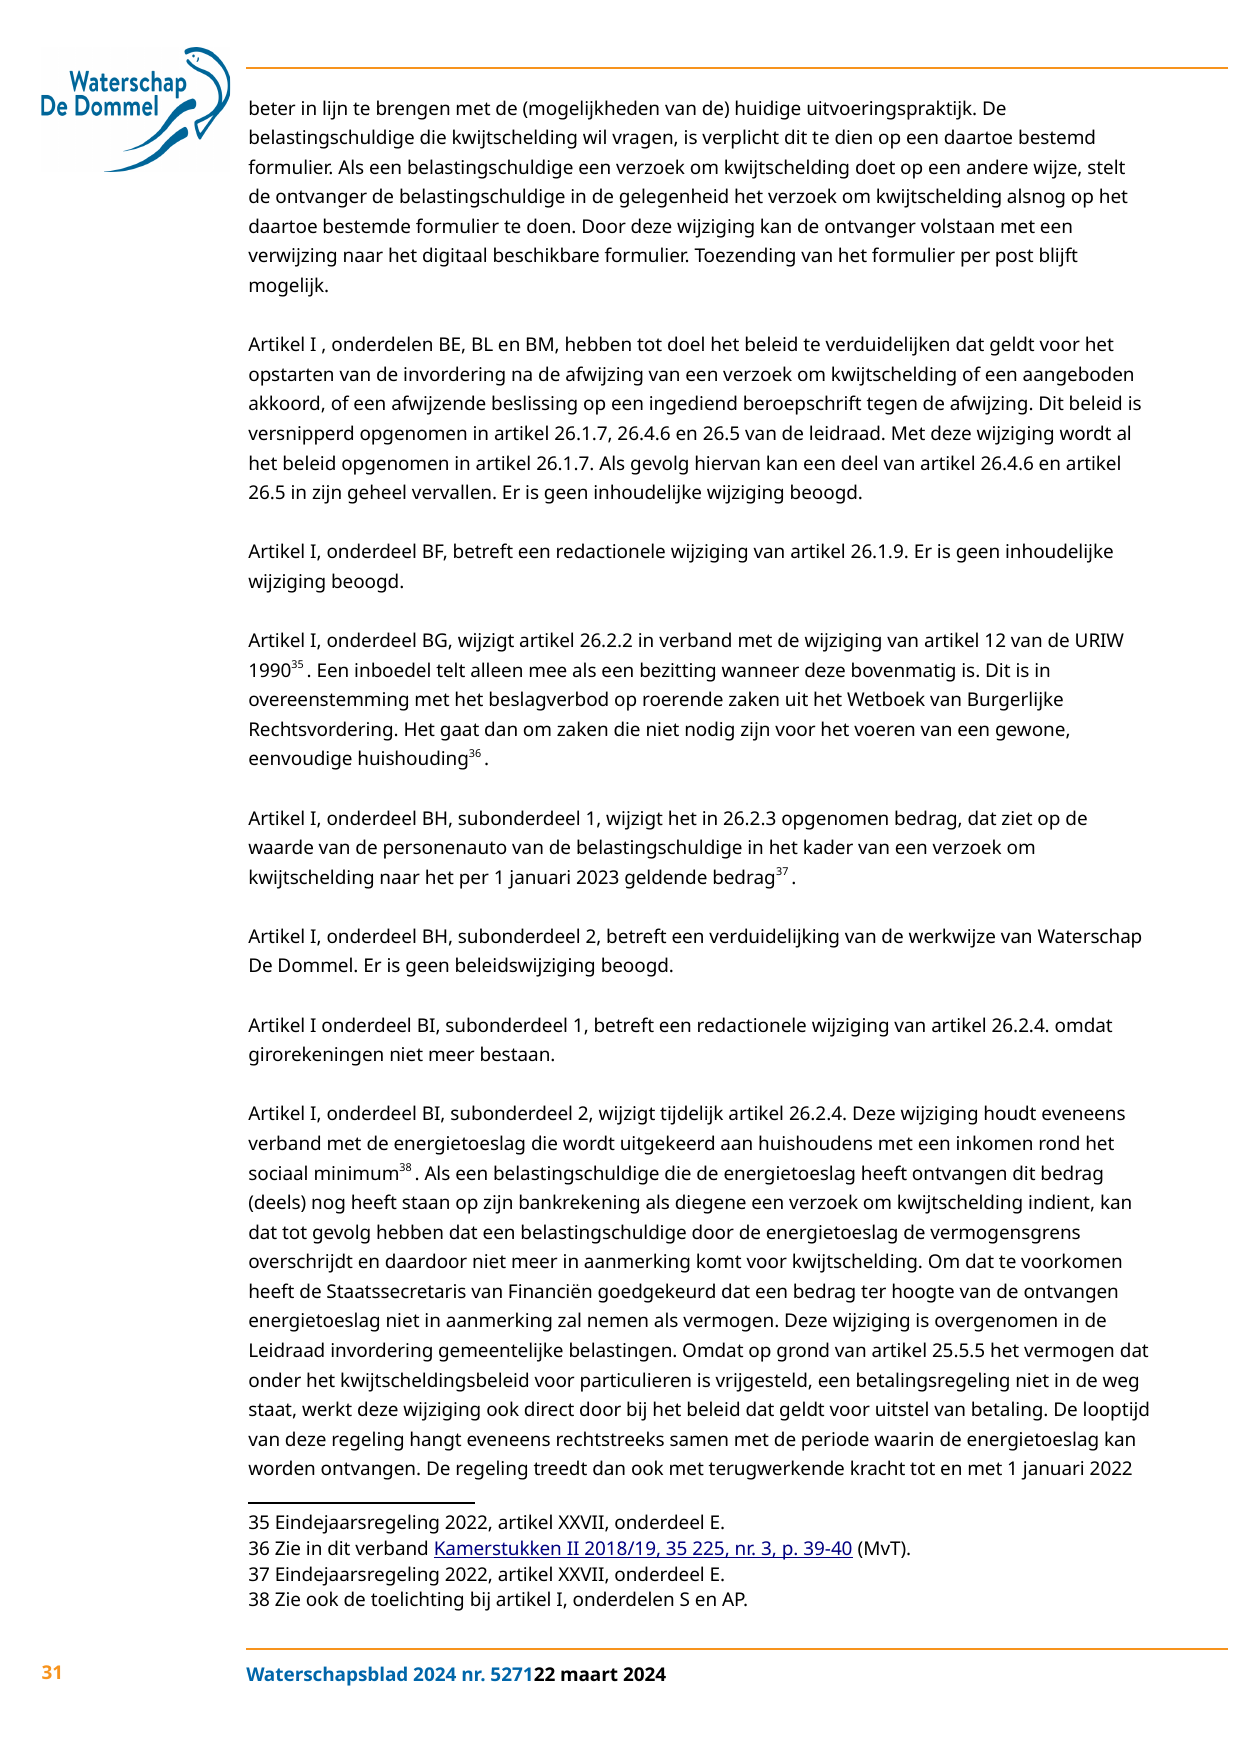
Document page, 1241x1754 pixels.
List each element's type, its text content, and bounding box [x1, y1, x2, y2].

text Artikel I onderdeel BI, subonderdeel 1, betreft een redactionele wijziging van artikel 26.2.4. omdat girorekeningen niet meer bestaan. [248, 1012, 1152, 1067]
text Zie ook de toelichting bij artikel I, onderdelen S en AP. [248, 1586, 1152, 1612]
picture [41, 47, 231, 172]
text Artikel I, onderdeel BG, wijzigt artikel 26.2.2 in verband met de wijziging van artikel 12 van de URIW 1990. Een inboedel telt alleen mee als een bezitting wanneer deze bovenmatig is. Dit is in overeenstemming met het beslagverbod op roerende zaken uit het Wetboek van Burgerlijke Rechtsvordering. Het gaat dan om zaken die niet nodig zijn voor het voeren van een gewone, eenvoudige huishouding. [248, 627, 1152, 771]
text beter in lijn te brengen met de (mogelijkheden van de) huidige uitvoeringspraktijk. De belastingschuldige die kwijtschelding wil vragen, is verplicht dit te dien op een daartoe bestemd formulier. Als een belastingschuldige een verzoek om kwijtschelding doet op een andere wijze, stelt de ontvanger de belastingschuldige in de gelegenheid het verzoek om kwijtschelding alsnog op het daartoe bestemde formulier te doen. Door deze wijziging kan de ontvanger volstaan met een verwijzing naar het digitaal beschikbare formulier. Toezending van het formulier per post blijft mogelijk. [248, 95, 1152, 298]
text Eindejaarsregeling 2022, artikel XXVII, onderdeel E. [248, 1509, 1152, 1535]
picture [198, 118, 210, 131]
picture [45, 99, 51, 111]
text Eindejaarsregeling 2022, artikel XXVII, onderdeel E. [248, 1561, 1152, 1586]
text Artikel I, onderdeel BF, betreft een redactionele wijziging van artikel 26.1.9. Er is geen inhoudelijke wijziging beoogd. [248, 538, 1152, 594]
text Artikel I, onderdeel BH, subonderdeel 2, betreft een verduidelijking van de werkwijze van Waterschap De Dommel. Er is geen beleidswijziging beoogd. [248, 923, 1152, 978]
text Artikel I, onderdeel BH, subonderdeel 1, wijzigt het in 26.2.3 opgenomen bedrag, dat ziet op de waarde van de personenauto van de belastingschuldige in het kader van een verzoek om kwijtschelding naar het per 1 januari 2023 geldende bedrag. [248, 805, 1152, 890]
picture [204, 47, 231, 76]
text Artikel I, onderdeel BI, subonderdeel 2, wijzigt tijdelijk artikel 26.2.4. Deze wijziging houdt eveneens verband met de energietoeslag die wordt uitgekeerd aan huishoudens met een inkomen rond het sociaal minimum. Als een belastingschuldige die de energietoeslag heeft ontvangen dit bedrag (deels) nog heeft staan op zijn bankrekening als diegene een verzoek om kwijtschelding indient, kan dat tot gevolg hebben dat een belastingschuldige door de energietoeslag de vermogensgrens overschrijdt en daardoor niet meer in aanmerking komt voor kwijtschelding. Om dat te voorkomen heeft de Staatssecretaris van Financiën goedgekeurd dat een bedrag ter hoogte van de ontvangen energietoeslag niet in aanmerking zal nemen als vermogen. Deze wijziging is overgenomen in de Leidraad invordering gemeentelijke belastingen. Omdat op grond van artikel 25.5.5 het vermogen dat onder het kwijtscheldingsbeleid voor particulieren is vrijgesteld, een betalingsregeling niet in de weg staat, werkt deze wijziging ook direct door bij het beleid dat geldt voor uitstel van betaling. De looptijd van deze regeling hangt eveneens rechtstreeks samen met de periode waarin de energietoeslag kan worden ontvangen. De regeling treedt dan ook met terugwerkende kracht tot en met 1 januari 2022 [248, 1101, 1152, 1481]
text Artikel I , onderdelen BE, BL en BM, hebben tot doel het beleid te verduidelijken dat geldt voor het opstarten van de invordering na de afwijzing van een verzoek om kwijtschelding of een aangeboden akkoord, of een afwijzende beslissing op een ingediend beroepschrift tegen de afwijzing. Dit beleid is versnipperd opgenomen in artikel 26.1.7, 26.4.6 en 26.5 van de leidraad. Met deze wijziging wordt al het beleid opgenomen in artikel 26.1.7. Als gevolg hiervan kan een deel van artikel 26.4.6 en artikel 26.5 in zijn geheel vervallen. Er is geen inhoudelijke wijziging beoogd. [248, 331, 1152, 505]
text Zie in dit verband Kamerstukken II 2018/19, 35 225, nr. 3, p. 39-40 (MvT). [248, 1535, 1152, 1561]
